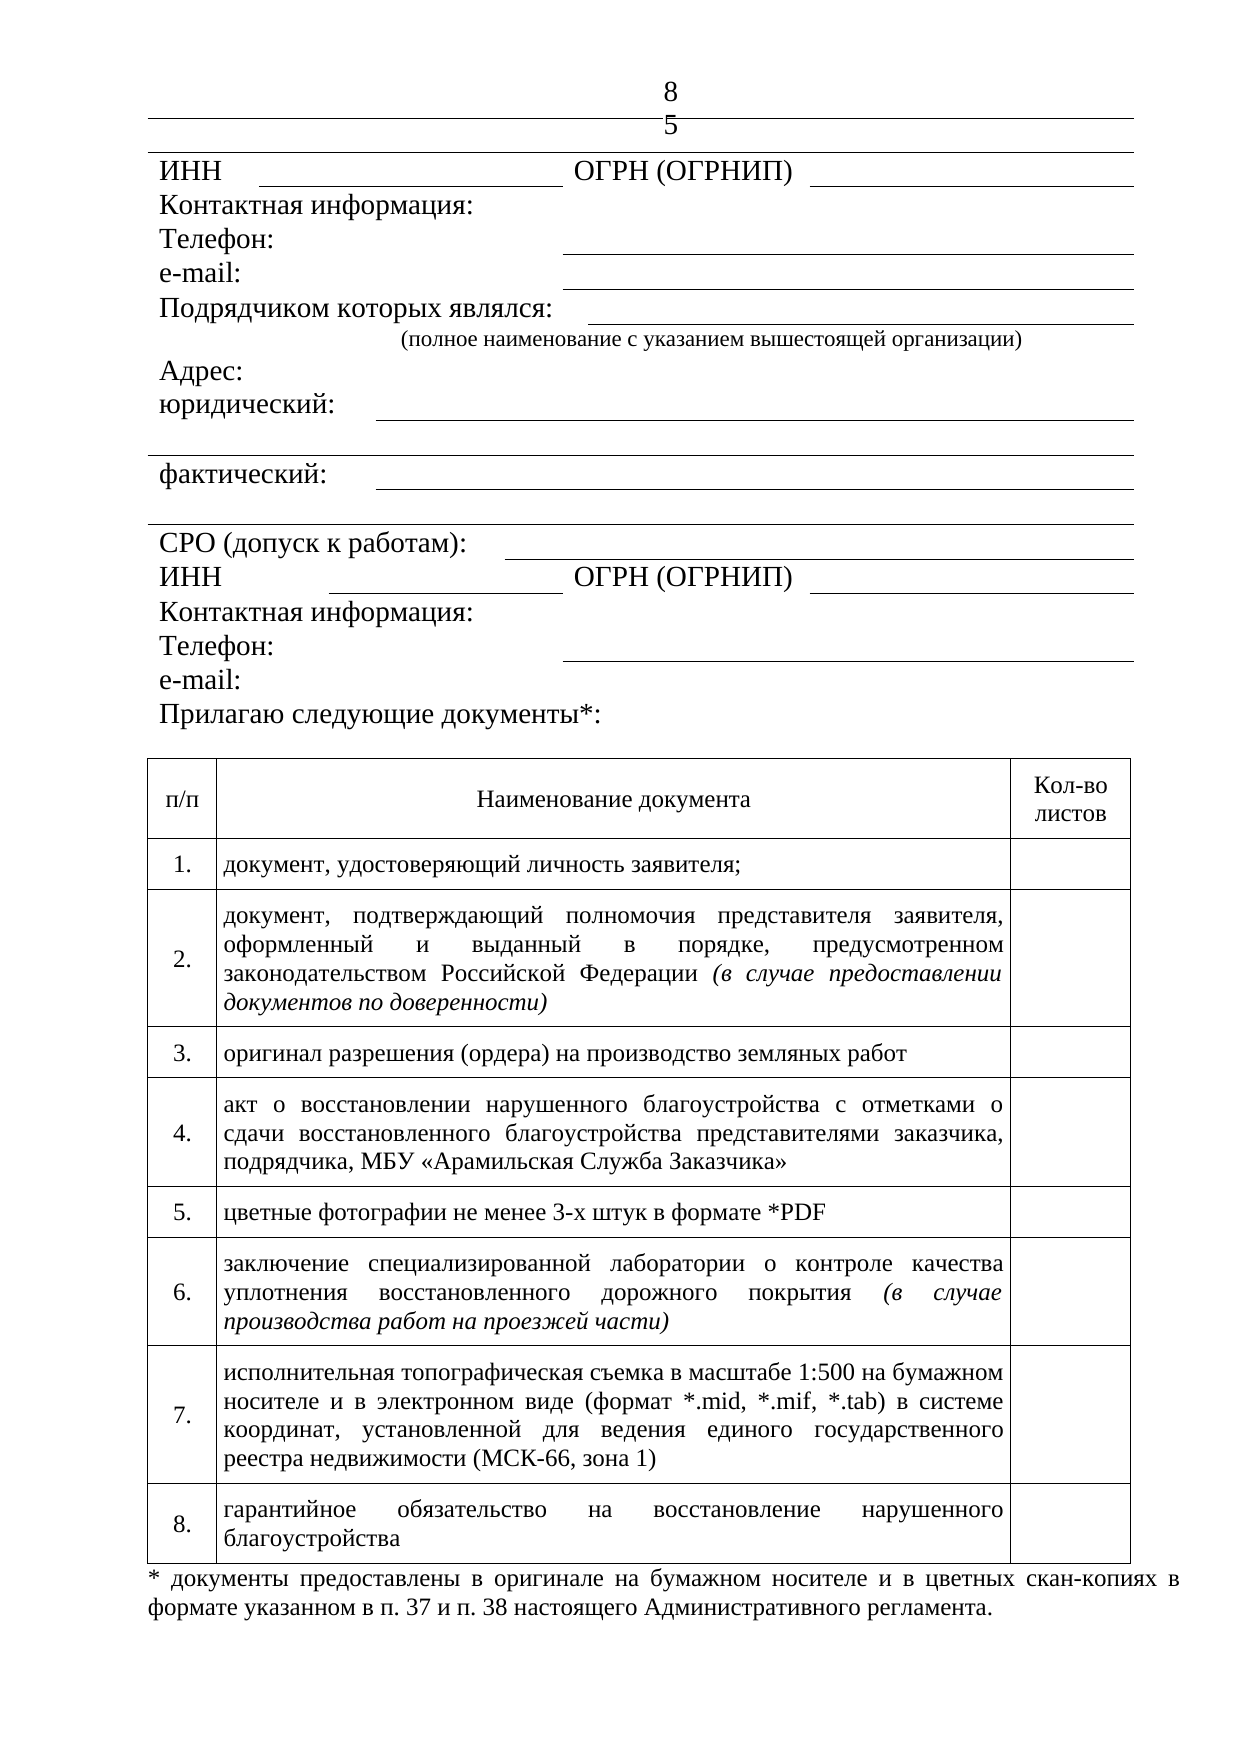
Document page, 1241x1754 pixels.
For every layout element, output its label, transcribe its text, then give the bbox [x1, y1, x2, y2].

table_cell [563, 221, 1133, 254]
table_cell [563, 628, 1133, 661]
table_cell 3. [148, 1027, 216, 1077]
table_cell [1011, 1238, 1130, 1345]
table_cell [376, 456, 1133, 489]
table_cell ОГРН (ОГРНИП) [563, 153, 809, 186]
table_cell [1011, 1027, 1130, 1077]
table_cell [505, 525, 1133, 558]
table_cell Контактная информация: [148, 593, 1133, 628]
table_cell юридический: [148, 387, 376, 420]
table_header Наименование документа [217, 759, 1010, 838]
table_cell фактический: [148, 456, 376, 489]
table_cell [810, 153, 1133, 186]
table_cell ИНН [148, 153, 259, 186]
table_cell СРО (допуск к работам): [148, 525, 504, 558]
table_cell [1011, 1187, 1130, 1237]
table_cell [1011, 1484, 1130, 1562]
table_cell [810, 560, 1133, 593]
table_cell Телефон: [148, 221, 562, 254]
table_cell Прилагаю следующие документы*: [148, 696, 1133, 729]
table_cell акт о восстановлении нарушенного благоустройства с отметками о сдачи восстановленного благоустройства представителями заказчика, подрядчика, МБУ «Арамильская Служба Заказчика» [217, 1078, 1010, 1186]
table_cell Контактная информация: [148, 186, 1133, 221]
table_cell Подрядчиком которых являлся: [148, 289, 588, 323]
table_cell [563, 255, 1133, 289]
table_cell e-mail: [148, 661, 562, 696]
table_cell Телефон: [148, 628, 562, 661]
table_cell (полное наименование с указанием вышестоящей организации) [148, 324, 1133, 353]
table_cell исполнительная топографическая съемка в масштабе 1:500 на бумажном носителе и в электронном виде (формат *.mid, *.mif, *.tab) в системе координат, установленной для ведения единого государственного реестра недвижимости (МСК-66, зона 1) [217, 1346, 1010, 1483]
table_cell ИНН [148, 559, 328, 593]
table_cell 5. [148, 1187, 216, 1237]
table_cell 8. [148, 1484, 216, 1562]
table_cell Адрес: [148, 353, 1133, 387]
table_cell [148, 420, 1133, 455]
table_cell [1011, 1078, 1130, 1186]
table_cell [148, 489, 1133, 524]
table_cell гарантийное обязательство на восстановление нарушенного благоустройства [217, 1484, 1010, 1562]
table_cell [329, 559, 562, 593]
table_cell [1011, 839, 1130, 889]
table_cell [666, 124, 674, 133]
table_cell документ, подтверждающий полномочия представителя заявителя, оформленный и выданный в порядке, предусмотренном законодательством Российской Федерации (в случае предоставлении документов по доверенности) [217, 890, 1010, 1026]
table_cell оригинал разрешения (ордера) на производство земляных работ [217, 1027, 1010, 1077]
table_cell [259, 153, 562, 186]
table_cell 1. [148, 839, 216, 889]
table_cell [376, 387, 1133, 420]
table_cell документ, удостоверяющий личность заявителя; [217, 839, 1010, 889]
table_cell 2. [148, 890, 216, 1026]
text * документы предоставлены в оригинале на бумажном носителе и в цветных скан-копиях в формате указанном в п. 37 и п. 38 настоящего Административного регламента. [148, 1563, 1181, 1621]
table_cell заключение специализированной лаборатории о контроле качества уплотнения восстановленного дорожного покрытия (в случае производства работ на проезжей части) [217, 1238, 1010, 1345]
table_cell [1011, 1346, 1130, 1483]
table_cell ОГРН (ОГРНИП) [563, 560, 809, 593]
table_header Кол-во листов [1011, 759, 1130, 838]
table_cell [148, 119, 1133, 152]
table_cell [1011, 890, 1130, 1026]
table_cell 4. [148, 1078, 216, 1186]
table_cell [588, 290, 1133, 323]
table_cell [563, 662, 1133, 696]
table_cell 6. [148, 1238, 216, 1345]
table_cell 7. [148, 1346, 216, 1483]
table_cell цветные фотографии не менее 3-х штук в формате *PDF [217, 1187, 1010, 1237]
table_header п/п [148, 759, 216, 838]
table_cell e-mail: [148, 254, 562, 289]
